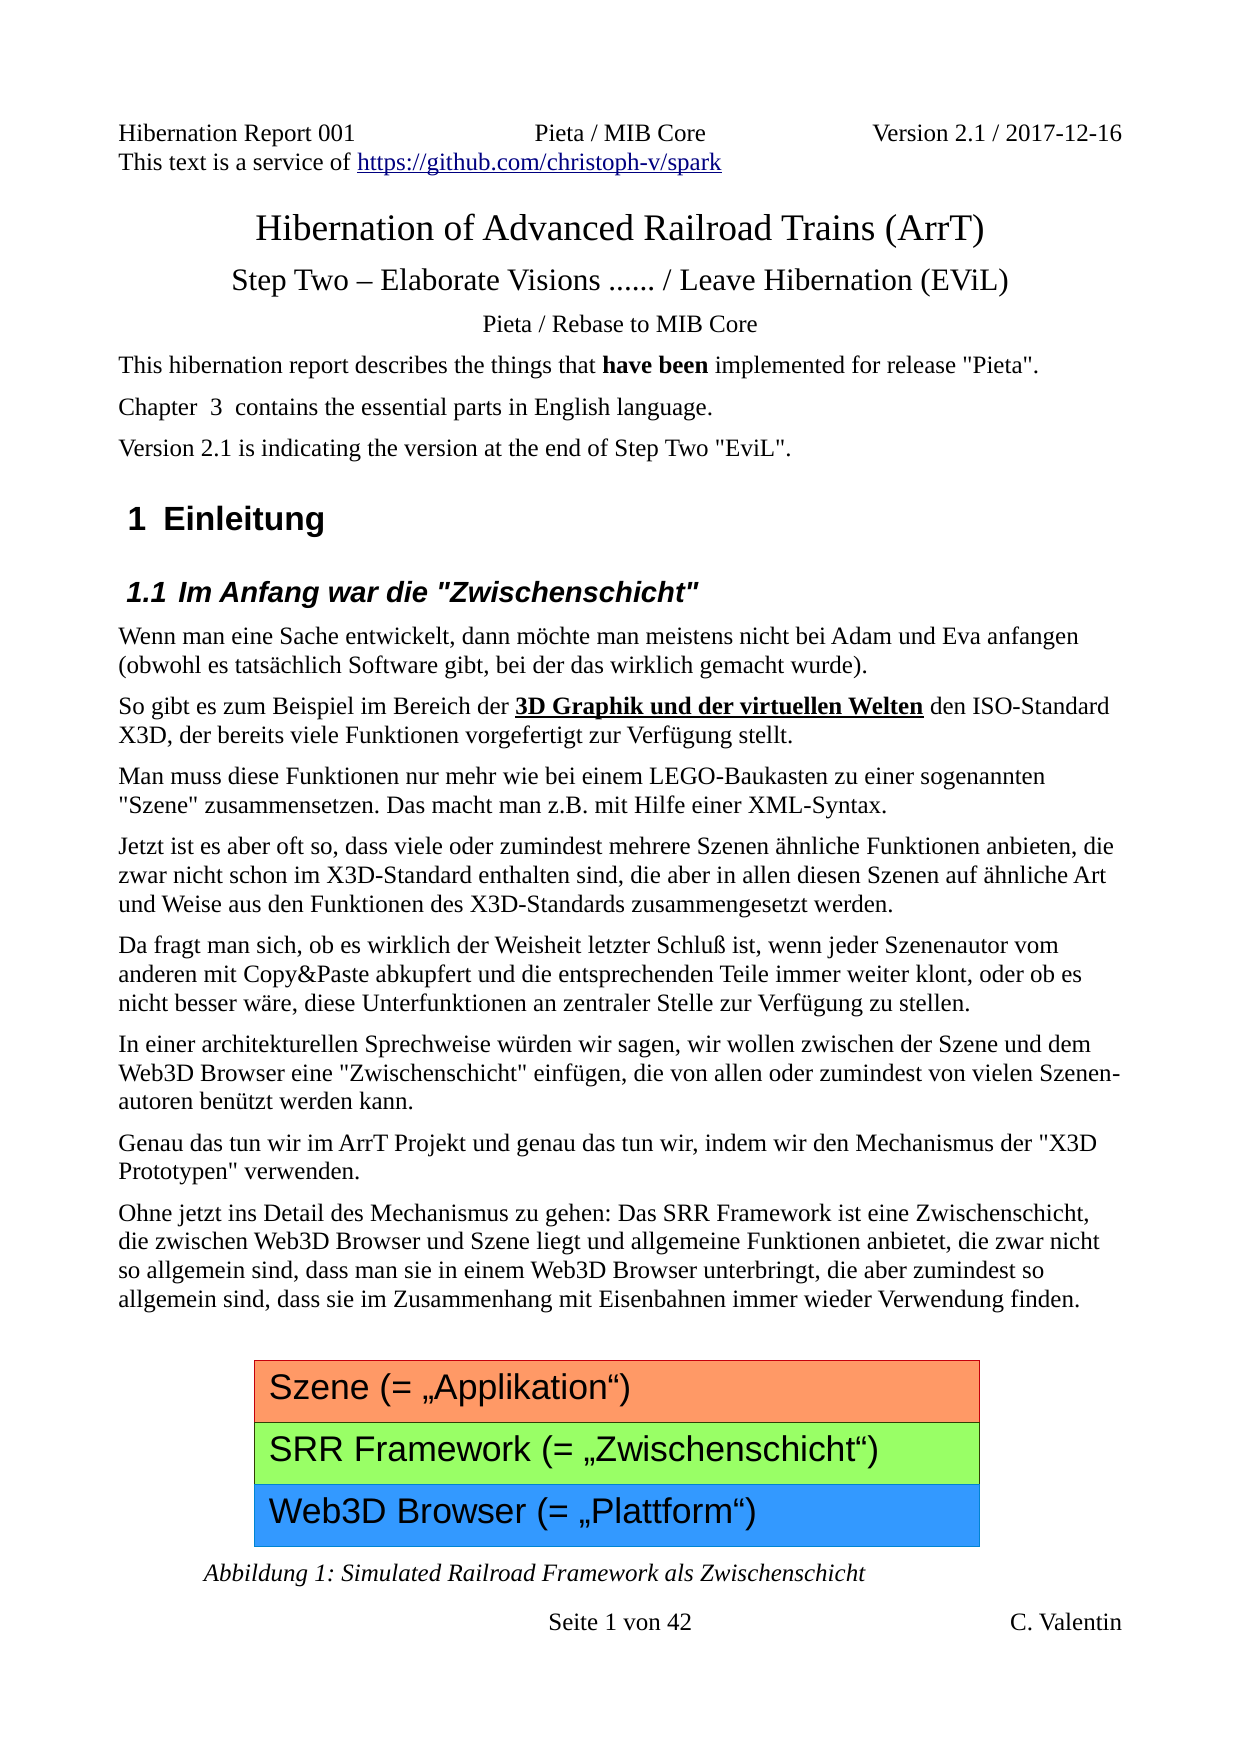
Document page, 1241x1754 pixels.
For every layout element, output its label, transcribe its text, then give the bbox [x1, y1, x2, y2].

text This hibernation report describes the things that have been implemented for release "Pieta". [118, 350, 1122, 379]
text Version 2.1 is indicating the version at the end of Step Two "EviL". [118, 433, 1122, 462]
text Man muss diese Funktionen nur mehr wie bei einem LEGO-Baukasten zu einer sogenannten "Szene" zusammensetzen. Das macht man z.B. mit Hilfe einer XML-Syntax. [118, 761, 1122, 819]
subtitle Einleitung [118, 499, 1122, 538]
text Jetzt ist es aber oft so, dass viele oder zumindest mehrere Szenen ähnliche Funktionen anbieten, die zwar nicht schon im X3D-Standard enthalten sind, die aber in allen diesen Szenen auf ähnliche Art und Weise aus den Funktionen des X3D-Standards zusammengesetzt werden. [118, 831, 1122, 918]
text Hibernation of Advanced Railroad Trains (ArrT) [118, 205, 1122, 248]
text Wenn man eine Sache entwickelt, dann möchte man meistens nicht bei Adam und Eva anfangen (obwohl es tatsächlich Software gibt, bei der das wirklich gemacht wurde). [118, 621, 1122, 679]
text Genau das tun wir im ArrT Projekt und genau das tun wir, indem wir den Mechanismus der "X3D Prototypen" verwenden. [118, 1128, 1122, 1185]
text So gibt es zum Beispiel im Bereich der 3D Graphik und der virtuellen Welten den ISO-Standard X3D, der bereits viele Funktionen vorgefertigt zur Verfügung stellt. [118, 691, 1122, 749]
text Ohne jetzt ins Detail des Mechanismus zu gehen: Das SRR Framework ist eine Zwischenschicht, die zwischen Web3D Browser und Szene liegt und allgemeine Funktionen anbietet, die zwar nicht so allgemein sind, dass man sie in einem Web3D Browser unterbringt, die aber zumindest so allgemein sind, dass sie im Zusammenhang mit Eisenbahnen immer wieder Verwendung finden. [118, 1198, 1122, 1313]
text Step Two – Elaborate Visions ...... / Leave Hibernation (EViL) [118, 261, 1122, 297]
text Abbildung 1: Simulated Railroad Framework als Zwischenschicht [204, 1347, 995, 1586]
text Da fragt man sich, ob es wirklich der Weisheit letzter Schluß ist, wenn jeder Szenenautor vom anderen mit Copy&Paste abkupfert und die entsprechenden Teile immer weiter klont, oder ob es nicht besser wäre, diese Unterfunktionen an zentraler Stelle zur Verfügung zu stellen. [118, 930, 1122, 1016]
text In einer architekturellen Sprechweise würden wir sagen, wir wollen zwischen der Szene und dem Web3D Browser eine "Zwischenschicht" einfügen, die von allen oder zumindest von vielen Szenen­autoren benützt werden kann. [118, 1029, 1122, 1115]
text Pieta / Rebase to MIB Core [118, 309, 1122, 338]
subtitle Im Anfang war die "Zwischenschicht" [118, 575, 1122, 609]
text Chapter 3 contains the essential parts in English language. [118, 392, 1122, 420]
